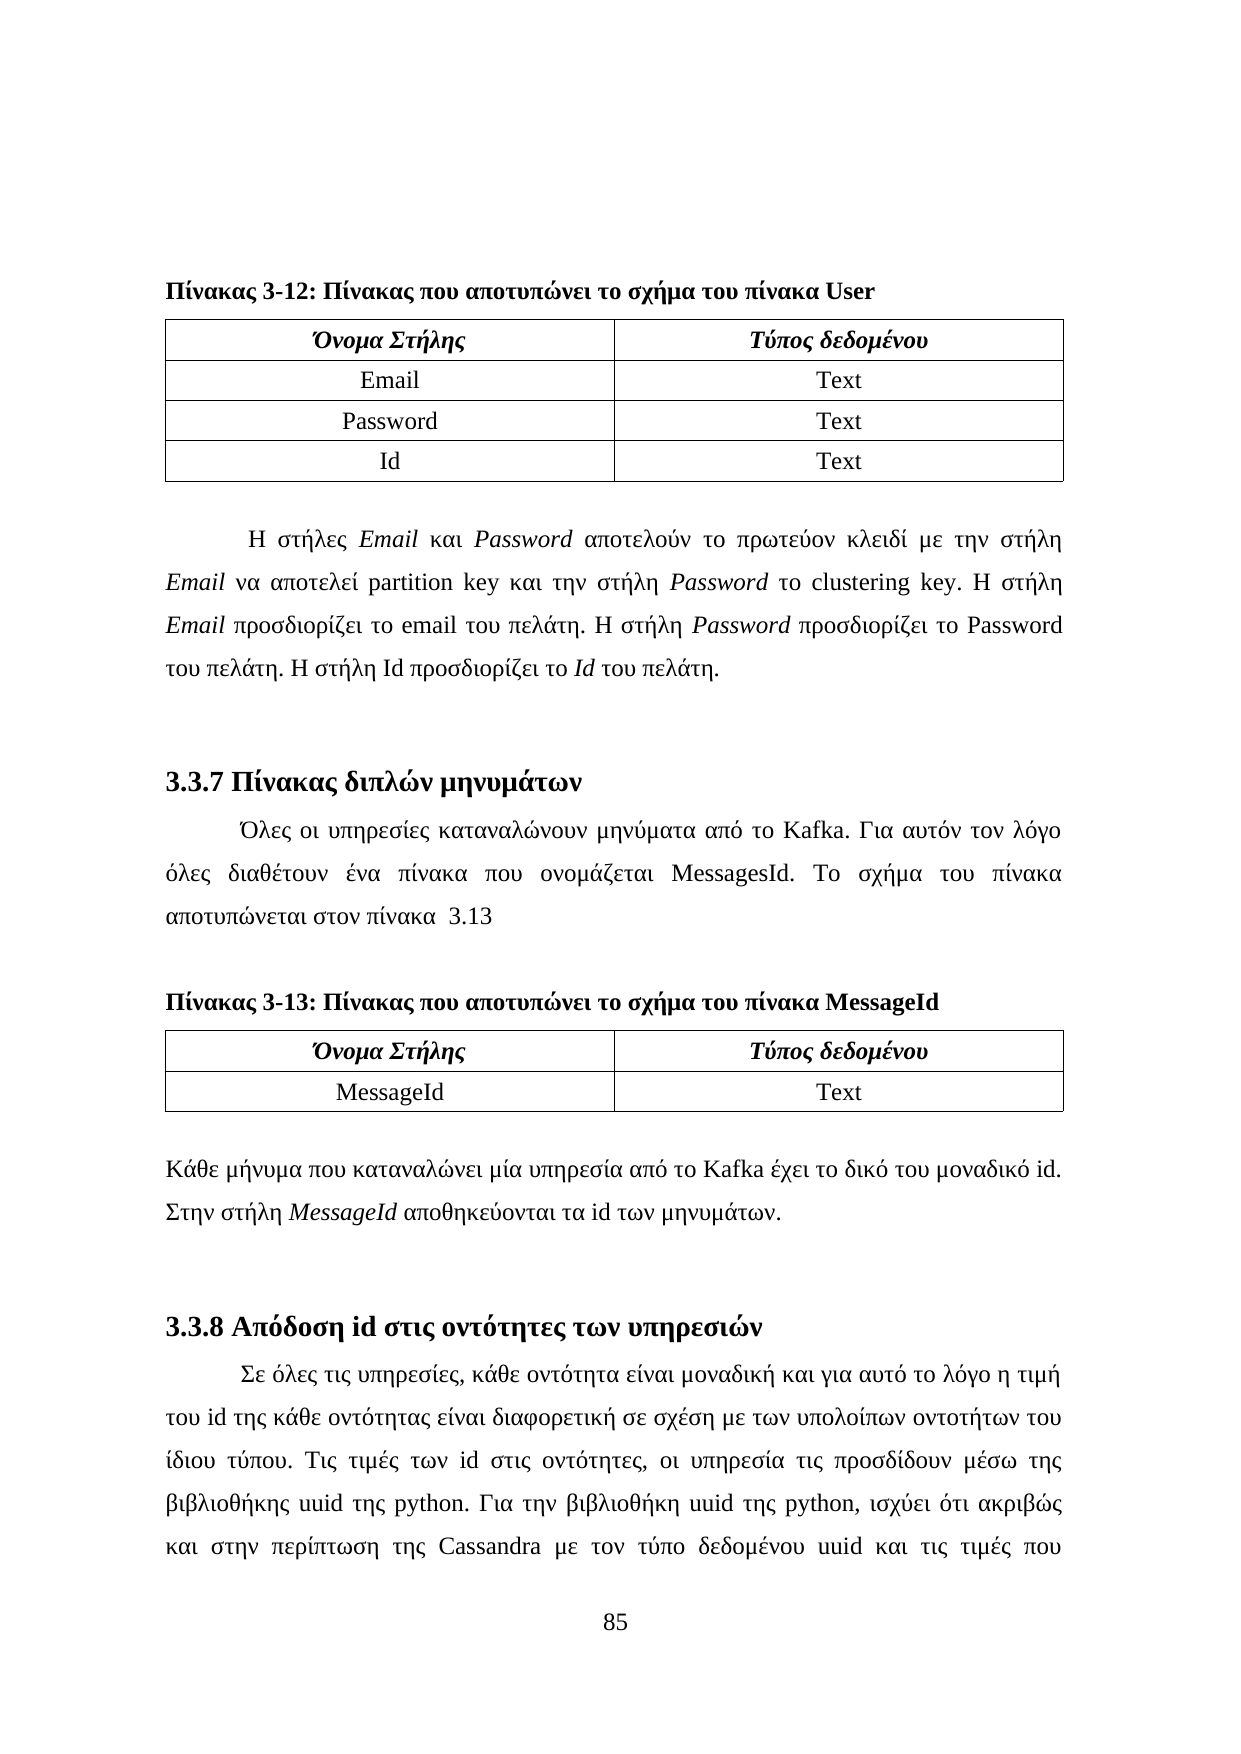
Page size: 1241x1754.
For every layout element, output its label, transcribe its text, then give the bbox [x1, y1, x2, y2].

text Πίνακας 3-12: Πίνακας που αποτυπώνει το σχήμα του πίνακα User [165, 276, 1063, 305]
table_cell Text [615, 401, 1063, 440]
text Κάθε μήνυμα που καταναλώνει μία υπηρεσία από το Kafka έχει το δικό του μοναδικό id. Στην στήλη MessageId αποθηκεύονται τα id των μηνυμάτων. [165, 1154, 1063, 1226]
table_header Όνομα Στήλης [166, 1031, 614, 1071]
table_header Τύπος δεδομένου [615, 1031, 1063, 1071]
table_cell Text [615, 441, 1063, 481]
text Σε όλες τις υπηρεσίες, κάθε οντότητα είναι μοναδική και για αυτό το λόγο η τιμή του id της κάθε οντότητας είναι διαφορετική σε σχέση με των υπολοίπων οντοτήτων του ίδιου τύπου. Τις τιμές των id στις οντότητες, οι υπηρεσία τις προσδίδουν μέσω της βιβλιοθήκης uuid της python. Για την βιβλιοθήκη uuid της python, ισχύει ότι ακριβώς και στην περίπτωση της Cassandra με τον τύπο δεδομένου uuid και τις τιμές που [165, 1359, 1063, 1560]
text Πίνακας 3-13: Πίνακας που αποτυπώνει το σχήμα του πίνακα MessageId [165, 987, 1063, 1016]
table_cell MessageId [166, 1072, 614, 1111]
text Όλες οι υπηρεσίες καταναλώνουν μηνύματα από το Kafka. Για αυτόν τον λόγο όλες διαθέτουν ένα πίνακα που ονομάζεται MessagesId. Το σχήμα του πίνακα αποτυπώνεται στον πίνακα 3.13 [165, 815, 1063, 930]
table_header Τύπος δεδομένου [615, 320, 1063, 360]
table_header Όνομα Στήλης [166, 320, 614, 360]
table_cell Text [615, 361, 1063, 400]
table_cell Id [166, 441, 614, 481]
text Η στήλες Email και Password αποτελούν το πρωτεύον κλειδί με την στήλη Email να αποτελεί partition key και την στήλη Password το clustering key. Η στήλη Email προσδιορίζει το email του πελάτη. Η στήλη Password προσδιορίζει το Password του πελάτη. Η στήλη Id προσδιορίζει το Id του πελάτη. [165, 524, 1063, 682]
table_cell Email [166, 361, 614, 400]
table_cell Text [615, 1072, 1063, 1111]
subtitle 3.3.7 Πίνακας διπλών μηνυμάτων [165, 764, 1063, 798]
table_cell Password [166, 401, 614, 440]
subtitle 3.3.8 Απόδοση id στις οντότητες των υπηρεσιών [165, 1309, 1063, 1342]
